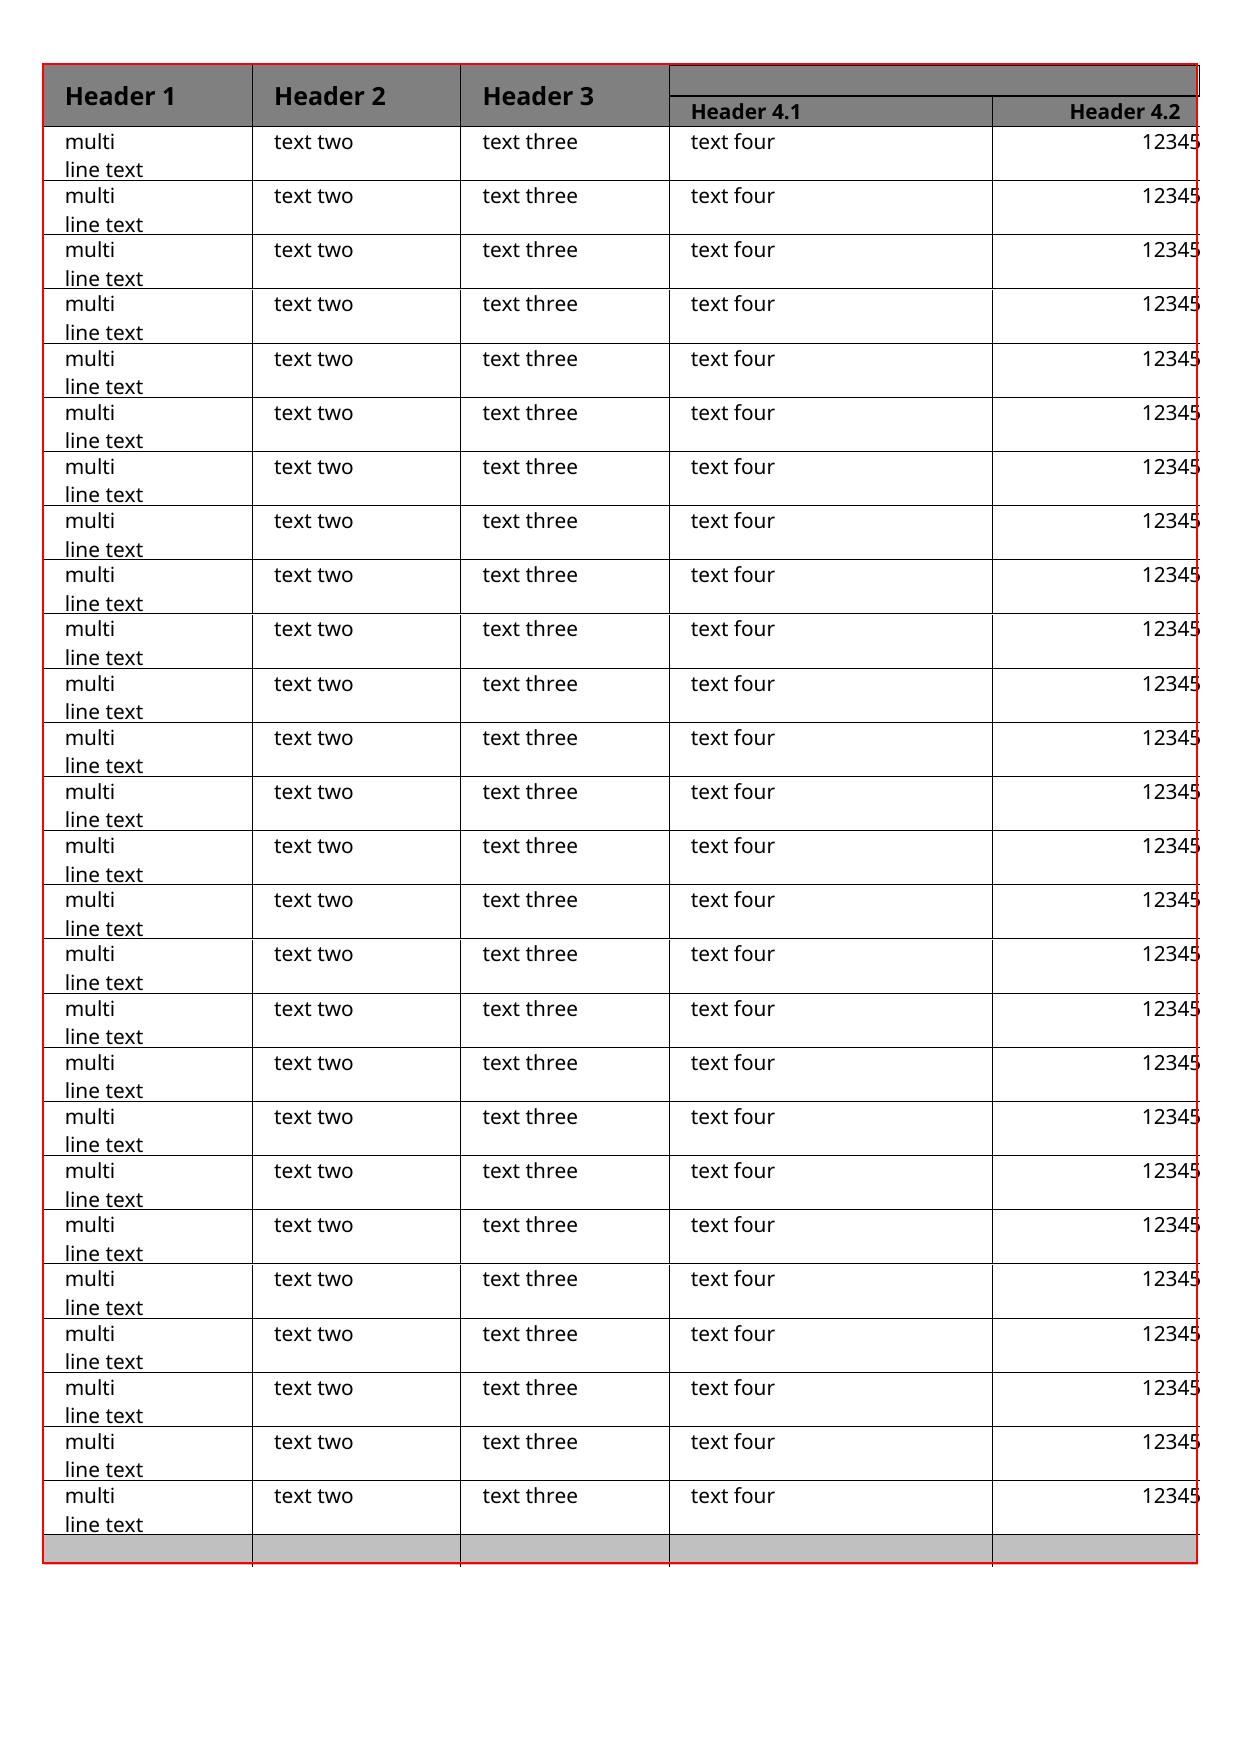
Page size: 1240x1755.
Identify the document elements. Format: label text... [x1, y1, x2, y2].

table_header multi line text [65, 1481, 252, 1534]
table_cell [461, 235, 669, 288]
table_header text two [274, 1048, 460, 1079]
table_cell [44, 1210, 65, 1263]
table_header text two [274, 1481, 460, 1512]
table_cell [993, 862, 1196, 884]
table_header text three [482, 398, 669, 429]
table_header text three [482, 452, 669, 483]
table_header text two [274, 290, 460, 321]
table_cell [993, 917, 1196, 938]
table_header [1180, 97, 1196, 126]
table_header 12345 [993, 1481, 1196, 1512]
table_cell [670, 506, 992, 559]
table_cell [993, 537, 1196, 559]
table_cell [670, 398, 992, 451]
table_cell [461, 560, 669, 613]
table_cell [44, 831, 65, 884]
table_cell [253, 452, 460, 505]
table_header text two [274, 1427, 460, 1458]
table_cell [461, 831, 669, 884]
table_cell [253, 615, 460, 668]
table_cell [670, 452, 992, 505]
table_cell [993, 700, 1196, 722]
table_header text three [482, 885, 669, 917]
table_cell [44, 1265, 65, 1318]
table_cell [670, 723, 992, 776]
table_header text two [274, 1102, 460, 1133]
table_cell [670, 560, 992, 613]
table_cell [44, 1102, 65, 1155]
table_header text two [274, 127, 460, 158]
table_header text three [482, 1319, 669, 1350]
table_cell [44, 615, 65, 668]
table_header 12345 [993, 1427, 1196, 1458]
table_cell [44, 777, 65, 830]
table_cell [993, 971, 1196, 993]
table_cell [253, 506, 460, 559]
table_header text three [482, 1210, 669, 1242]
table_header text two [274, 1373, 460, 1404]
table_header Header 3 [482, 65, 669, 126]
table_header text two [274, 723, 460, 754]
table_header text three [482, 181, 669, 212]
table_header 12345 [993, 344, 1196, 375]
table_cell [461, 1102, 669, 1155]
table_header multi line text [65, 560, 252, 613]
table_header 12345 [993, 181, 1196, 212]
table_cell [44, 723, 65, 776]
table_cell [461, 1481, 669, 1534]
table_cell [461, 344, 669, 397]
table_header text three [482, 560, 669, 592]
table_header text two [274, 831, 460, 862]
table_header text three [482, 940, 669, 971]
table_header [42, 0, 1198, 62]
table_cell [461, 994, 669, 1047]
table_cell [670, 344, 992, 397]
table_header text two [274, 398, 460, 429]
table_header text four [691, 1210, 992, 1242]
table_header text three [482, 1156, 669, 1187]
table_header text four [691, 398, 992, 429]
table_cell [670, 994, 992, 1047]
table_cell [253, 235, 460, 288]
table_cell [670, 940, 992, 993]
table_cell [993, 212, 1196, 234]
table_header 12345 [993, 831, 1196, 862]
table_cell [253, 1427, 460, 1480]
table_header text four [691, 1373, 992, 1404]
table_header text two [274, 777, 460, 808]
table_header text three [482, 669, 669, 700]
table_header 12345 [993, 560, 1196, 592]
table_cell [253, 181, 460, 234]
table_cell [44, 1156, 65, 1209]
table_cell [253, 1319, 460, 1372]
table_header text three [482, 1427, 669, 1458]
table_header multi line text [65, 1048, 252, 1101]
table_header text three [482, 1048, 669, 1079]
table_header Header 4.2 [993, 97, 1180, 126]
table_header 12345 [993, 1373, 1196, 1404]
table_header [1198, 0, 1239, 62]
table_header text four [691, 1048, 992, 1079]
table_header text three [482, 777, 669, 808]
table_cell [993, 321, 1196, 343]
table_header text two [274, 1265, 460, 1296]
table_cell [253, 1265, 460, 1318]
table_header multi line text [65, 1210, 252, 1263]
table_cell [993, 429, 1196, 451]
table_cell [461, 127, 669, 180]
table_header text three [482, 1373, 669, 1404]
table_cell [44, 994, 65, 1047]
table_cell [670, 1156, 992, 1209]
table_cell [461, 723, 669, 776]
table_header text three [482, 1102, 669, 1133]
table_cell [461, 1210, 669, 1263]
table_cell [44, 290, 65, 343]
table_header [65, 1535, 252, 1562]
table_header text three [482, 615, 669, 646]
table_header multi line text [65, 1102, 252, 1155]
table_cell [253, 398, 460, 451]
table_cell [461, 885, 669, 938]
table_header multi line text [65, 506, 252, 559]
table_header text four [691, 669, 992, 700]
table_cell [44, 344, 65, 397]
table_cell [993, 1079, 1196, 1101]
table_header text two [274, 1210, 460, 1242]
table_cell [670, 1427, 992, 1480]
table_cell [44, 506, 65, 559]
table_cell [670, 777, 992, 830]
table_header text two [274, 1156, 460, 1187]
table_header text four [691, 1156, 992, 1187]
table_header Header 4.1 [691, 97, 992, 126]
table_cell [461, 1535, 482, 1562]
table_header text four [691, 885, 992, 917]
table_header 12345 [993, 452, 1196, 483]
table_cell [993, 158, 1196, 180]
table_header text four [691, 452, 992, 483]
table_header multi line text [65, 777, 252, 830]
table_header multi line text [65, 831, 252, 884]
table_header text two [274, 994, 460, 1025]
table_header [1180, 1535, 1196, 1562]
table_header 12345 [993, 127, 1196, 158]
table_header 12345 [993, 1102, 1196, 1133]
table_header [482, 1535, 669, 1562]
table_cell [253, 127, 460, 180]
table_header multi line text [65, 290, 252, 343]
table_header multi line text [65, 1265, 252, 1318]
table_cell [253, 560, 460, 613]
table_header [253, 65, 274, 126]
table_header text two [274, 560, 460, 592]
table_header multi line text [65, 1319, 252, 1372]
table_cell [670, 235, 992, 288]
table_cell [993, 1350, 1196, 1372]
table_cell [461, 1265, 669, 1318]
table_cell [461, 1156, 669, 1209]
table_cell [253, 290, 460, 343]
table_header 12345 [993, 1048, 1196, 1079]
table_cell [44, 1535, 65, 1562]
table_cell [44, 235, 65, 288]
table_cell [670, 1102, 992, 1155]
table_cell [44, 669, 65, 722]
table_header multi line text [65, 398, 252, 451]
table_cell [44, 398, 65, 451]
table_header 12345 [993, 235, 1196, 267]
table_header text four [691, 1319, 992, 1350]
table_cell [44, 1481, 65, 1534]
table_header 12345 [993, 1156, 1196, 1187]
table_header text three [482, 1265, 669, 1296]
table_cell [670, 831, 992, 884]
table_cell [993, 483, 1196, 505]
table_header text three [482, 290, 669, 321]
table_header text three [482, 506, 669, 537]
table_header text two [274, 452, 460, 483]
table_header text four [691, 127, 992, 158]
table_header text four [691, 615, 992, 646]
table_header multi line text [65, 615, 252, 668]
table_cell [253, 885, 460, 938]
table_cell [461, 615, 669, 668]
table_header text four [691, 1265, 992, 1296]
table_cell [44, 127, 65, 180]
table_header text three [482, 127, 669, 158]
table_header 12345 [993, 994, 1196, 1025]
table_cell [253, 1210, 460, 1263]
table_cell [461, 1427, 669, 1480]
table_header 12345 [993, 1319, 1196, 1350]
table_header Header 1 [65, 65, 252, 126]
table_header text two [274, 669, 460, 700]
table_header text four [691, 1427, 992, 1458]
table_cell [44, 1427, 65, 1480]
table_cell [993, 646, 1196, 668]
table_header text four [691, 1481, 992, 1512]
table_cell [993, 1512, 1196, 1534]
table_cell [253, 1481, 460, 1534]
table_header text four [691, 723, 992, 754]
table_cell [670, 1481, 992, 1534]
table_cell [44, 940, 65, 993]
table_cell [993, 1296, 1196, 1318]
table_cell [253, 1373, 460, 1426]
table_header text four [691, 290, 992, 321]
table_cell [44, 452, 65, 505]
table_cell [993, 754, 1196, 776]
table_cell [670, 1373, 992, 1426]
table_cell [670, 290, 992, 343]
table_header text three [482, 344, 669, 375]
table_header text three [482, 1481, 669, 1512]
table_header [0, 0, 42, 62]
table_cell [44, 560, 65, 613]
table_cell [461, 506, 669, 559]
table_cell [993, 267, 1196, 288]
table_header 12345 [993, 398, 1196, 429]
table_cell [253, 1048, 460, 1101]
table_header text four [691, 506, 992, 537]
table_header text three [482, 723, 669, 754]
table_cell [461, 940, 669, 993]
table_header multi line text [65, 994, 252, 1047]
table_header multi line text [65, 1427, 252, 1480]
table_cell [253, 1156, 460, 1209]
table_header 12345 [993, 1210, 1196, 1242]
table_cell [253, 831, 460, 884]
table_header text two [274, 615, 460, 646]
table_cell [461, 452, 669, 505]
table_cell [461, 398, 669, 451]
table_cell [44, 1319, 65, 1372]
table_cell [670, 97, 691, 126]
table_cell [993, 1242, 1196, 1263]
table_cell [44, 181, 65, 234]
table_header multi line text [65, 885, 252, 938]
table_header text four [691, 560, 992, 592]
table_cell [670, 615, 992, 668]
table_header text two [274, 344, 460, 375]
table_cell [253, 777, 460, 830]
table_header [274, 1535, 460, 1562]
table_cell [1198, 63, 1239, 1564]
table_header multi line text [65, 1373, 252, 1426]
table_header 12345 [993, 940, 1196, 971]
table_cell [993, 1025, 1196, 1047]
table_header 12345 [993, 777, 1196, 808]
table_header 12345 [993, 506, 1196, 537]
table_header multi line text [65, 181, 252, 234]
table_cell [461, 1048, 669, 1101]
table_header multi line text [65, 669, 252, 722]
table_cell [670, 1535, 691, 1562]
table_cell [461, 669, 669, 722]
table_header text two [274, 181, 460, 212]
table_cell [993, 375, 1196, 397]
table_header text four [691, 940, 992, 971]
table_cell [670, 181, 992, 234]
table_header text four [691, 777, 992, 808]
table_header 12345 [993, 290, 1196, 321]
table_header multi line text [65, 723, 252, 776]
table_cell [44, 1048, 65, 1101]
table_header 12345 [993, 885, 1196, 917]
table_cell [993, 808, 1196, 830]
table_header text four [691, 235, 992, 267]
table_cell [993, 1404, 1196, 1426]
table_cell [461, 1319, 669, 1372]
table_header 12345 [993, 1265, 1196, 1296]
table_header [461, 65, 482, 126]
table_header text four [691, 994, 992, 1025]
table_header multi line text [65, 940, 252, 993]
table_header text three [482, 994, 669, 1025]
table_cell [670, 1210, 992, 1263]
table_header text four [691, 344, 992, 375]
table_header text two [274, 506, 460, 537]
table_header text two [274, 940, 460, 971]
table_cell [44, 1373, 65, 1426]
table_cell [670, 1265, 992, 1318]
table_cell [44, 885, 65, 938]
table_cell [253, 994, 460, 1047]
table_cell [253, 1535, 274, 1562]
table_header [44, 65, 65, 126]
table_cell [461, 290, 669, 343]
table_header 12345 [993, 669, 1196, 700]
table_cell [670, 1319, 992, 1372]
table_header multi line text [65, 344, 252, 397]
table_header 12345 [993, 723, 1196, 754]
table_header multi line text [65, 235, 252, 288]
table_cell [993, 1187, 1196, 1209]
table_cell [670, 669, 992, 722]
table_cell [461, 181, 669, 234]
table_cell [253, 344, 460, 397]
table_header text four [691, 181, 992, 212]
table_cell [993, 1133, 1196, 1155]
table_header multi line text [65, 1156, 252, 1209]
table_header Header 2 [274, 65, 460, 126]
table_cell [993, 1458, 1196, 1480]
table_cell [253, 940, 460, 993]
table_cell [670, 1048, 992, 1101]
table_header [691, 1535, 992, 1562]
table_cell [461, 1373, 669, 1426]
table_header text two [274, 885, 460, 917]
table_cell [670, 127, 992, 180]
table_header [670, 66, 1196, 95]
table_header text two [274, 1319, 460, 1350]
table_header [993, 1535, 1180, 1562]
table_header text three [482, 831, 669, 862]
table_cell [253, 1102, 460, 1155]
table_header text two [274, 235, 460, 267]
table_cell [993, 592, 1196, 613]
table_header multi line text [65, 127, 252, 180]
table_header 12345 [993, 615, 1196, 646]
table_header multi line text [65, 452, 252, 505]
table_cell [670, 885, 992, 938]
table_cell [461, 777, 669, 830]
table_header text four [691, 831, 992, 862]
table_header text four [691, 1102, 992, 1133]
table_cell [0, 63, 42, 1564]
table_cell [253, 669, 460, 722]
table_cell [253, 723, 460, 776]
table_header text three [482, 235, 669, 267]
